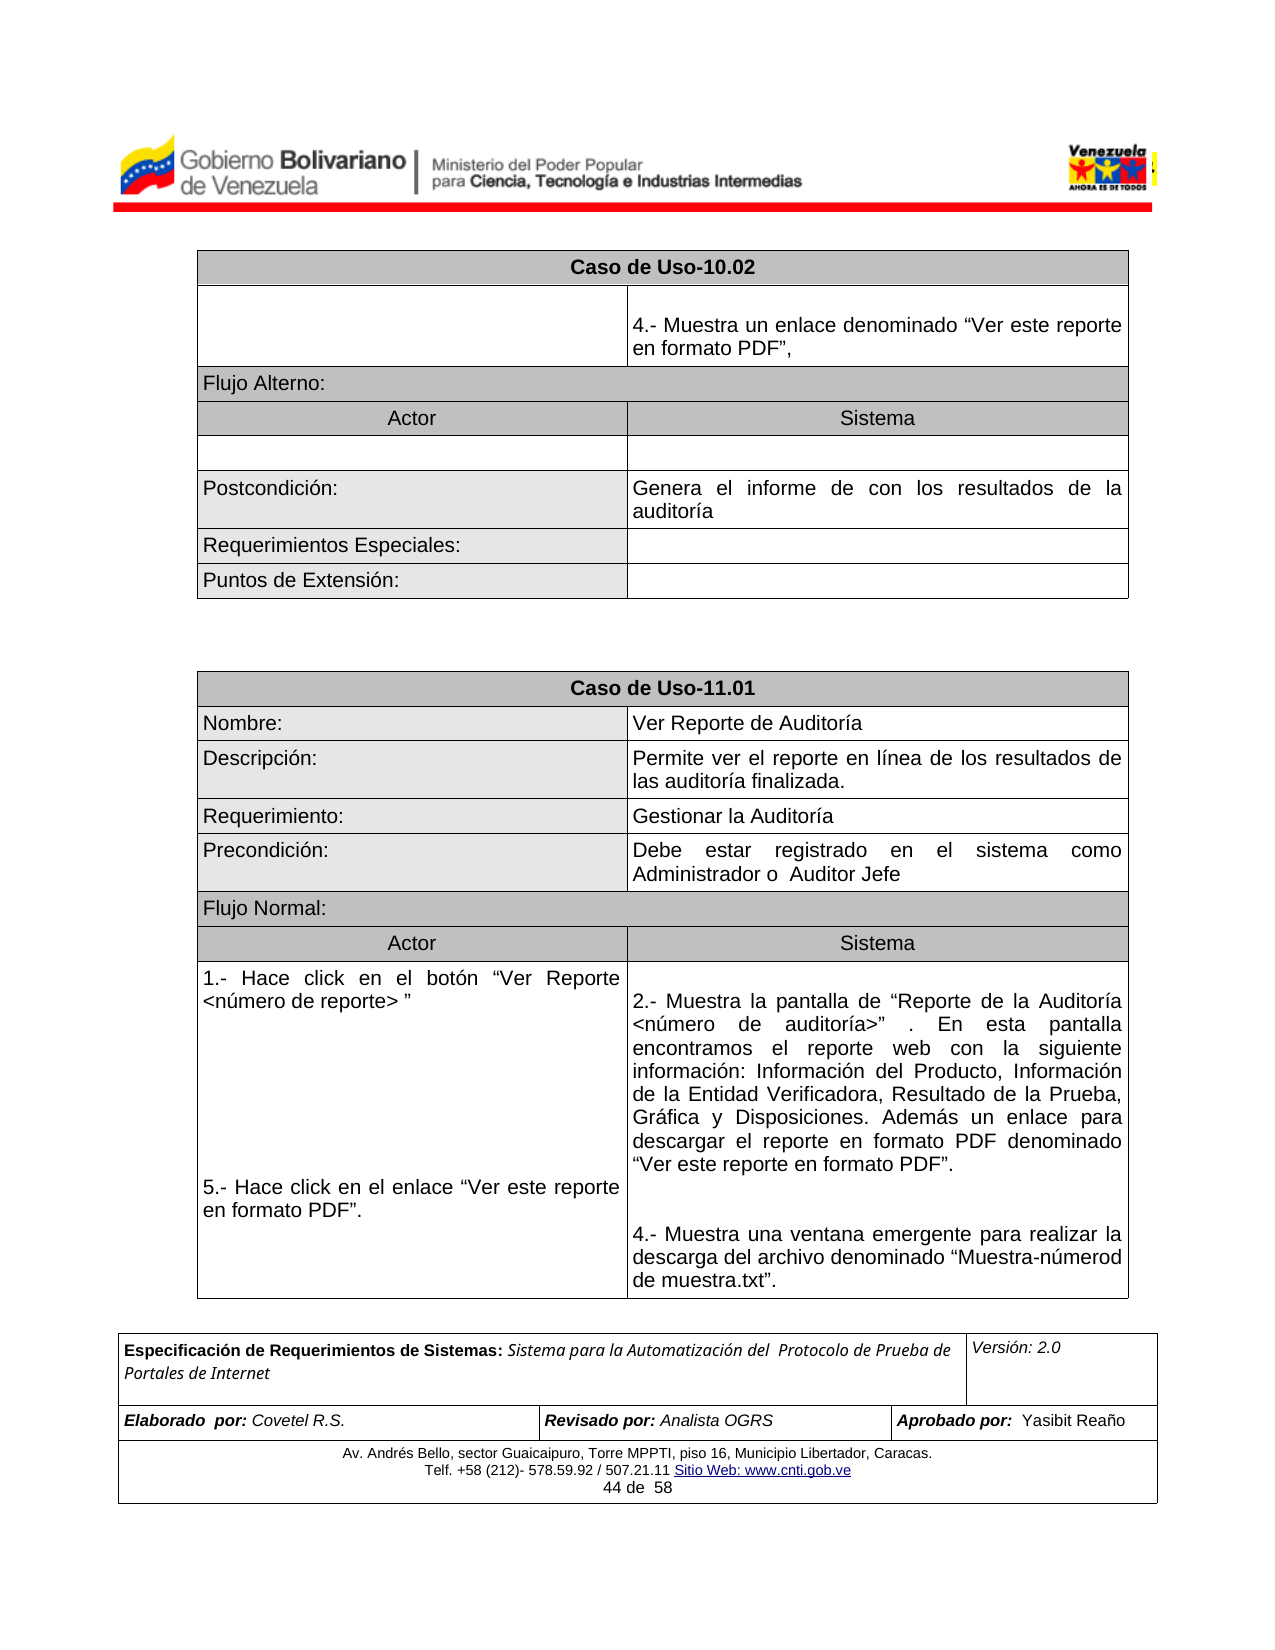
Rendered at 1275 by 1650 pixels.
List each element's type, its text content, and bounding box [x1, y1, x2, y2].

table_cell Ver Reporte de Auditoría [628, 707, 1128, 740]
table_cell Permite ver el reporte en línea de los resultados de las auditoría finalizada. [628, 741, 1128, 798]
table_cell [628, 564, 1128, 598]
table_cell Requerimientos Especiales: [198, 529, 627, 563]
table_cell Puntos de Extensión: [198, 564, 627, 598]
table_cell [198, 436, 627, 470]
table_cell Nombre: [198, 707, 627, 740]
table_cell 2.- Muestra la pantalla de “Reporte de la Auditoría <número de auditoría>” . En esta pantalla encontramos el reporte web con la siguiente información: Información del Producto, Información de la Entidad Verificadora, Resultado de la Prueba, Gráfica y Disposiciones. Además un enlace para descargar el reporte en formato PDF denominado “Ver este reporte en formato PDF”. 4.- Muestra una ventana emergente para realizar la descarga del archivo denominado “Muestra-númerod de muestra.txt”. [628, 962, 1128, 1297]
table_cell Sistema [628, 402, 1128, 435]
table_cell Descripción: [198, 741, 627, 798]
table_cell Actor [198, 402, 627, 435]
table_cell Postcondición: [198, 471, 627, 528]
table_cell Gestionar la Auditoría [628, 799, 1128, 833]
table_cell Sistema [628, 927, 1128, 961]
table_cell Flujo Alterno: [198, 367, 1128, 401]
table_cell [628, 436, 1128, 470]
table_cell Flujo Normal: [198, 892, 1128, 926]
table_cell [628, 529, 1128, 563]
table_cell Genera el informe de con los resultados de la auditoría [628, 471, 1128, 528]
table_header Caso de Uso-10.02 [198, 251, 1128, 284]
table_cell Actor [198, 927, 627, 961]
table_cell Debe estar registrado en el sistema como Administrador o Auditor Jefe [628, 834, 1128, 891]
table_cell 1.- Hace click en el botón “Ver Reporte <número de reporte> ” 5.- Hace click en el enlace “Ver este reporte en formato PDF”. [198, 962, 627, 1297]
table_cell Precondición: [198, 834, 627, 891]
table_header Caso de Uso-11.01 [198, 672, 1128, 706]
picture [113, 126, 1153, 212]
table_cell 4.- Muestra un enlace denominado “Ver este reporte en formato PDF”, [628, 286, 1128, 366]
table_cell [198, 286, 627, 366]
table_cell Requerimiento: [198, 799, 627, 833]
